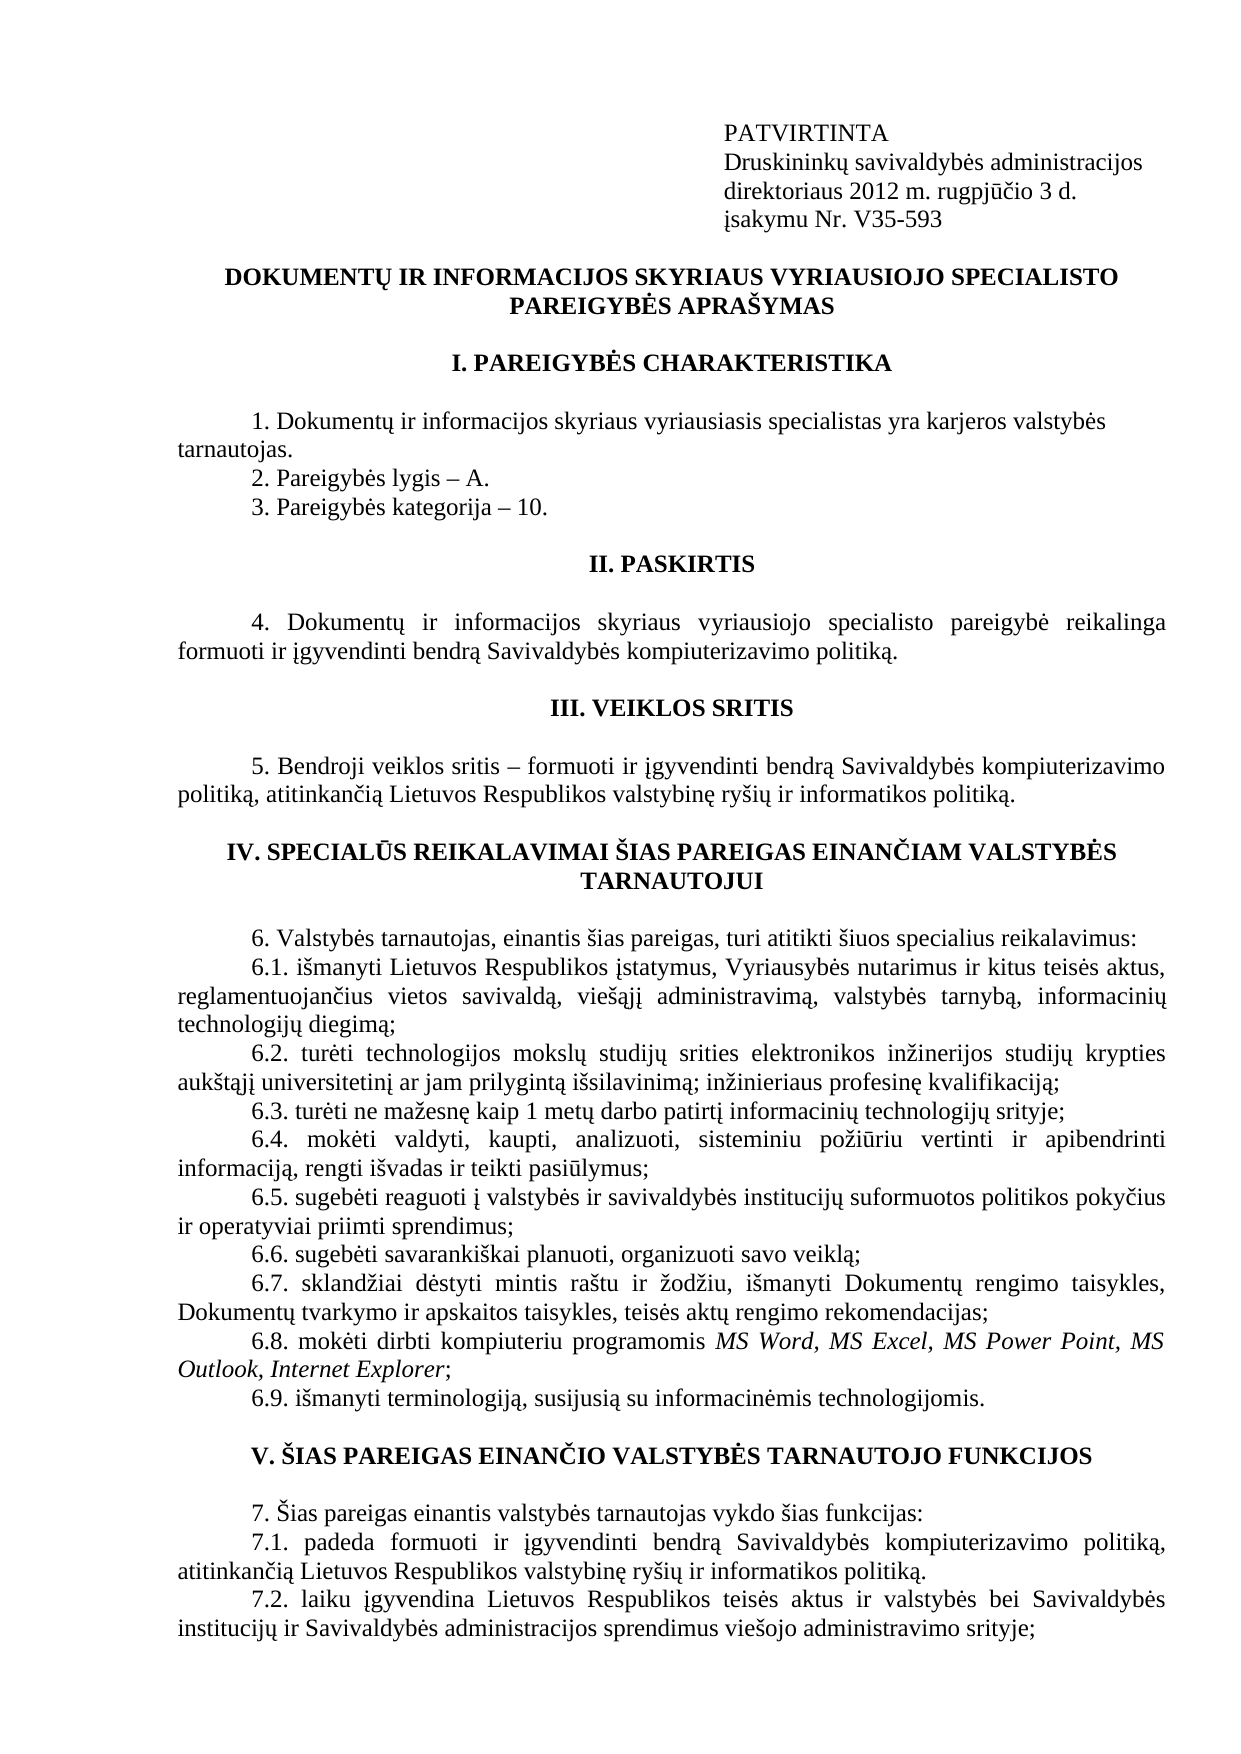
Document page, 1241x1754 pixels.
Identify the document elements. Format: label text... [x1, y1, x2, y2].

text Druskininkų savivaldybės administracijos [723, 147, 1167, 176]
text 6.5. sugebėti reaguoti į valstybės ir savivaldybės institucijų suformuotos politikos pokyčius ir operatyviai priimti sprendimus; [177, 1182, 1167, 1239]
text 6. Valstybės tarnautojas, einantis šias pareigas, turi atitikti šiuos specialius reikalavimus: [177, 923, 1167, 952]
text 6.2. turėti technologijos mokslų studijų srities elektronikos inžinerijos studijų krypties aukštąjį universitetinį ar jam prilygintą išsilavinimą; inžinieriaus profesinę kvalifikaciją; [177, 1038, 1167, 1096]
text V. ŠIAS PAREIGAS EINANČIO VALSTYBĖS TARNAUTOJO FUNKCIJOS [177, 1441, 1167, 1469]
text II. PASKIRTIS [177, 549, 1167, 578]
text 6.3. turėti ne mažesnę kaip 1 metų darbo patirtį informacinių technologijų srityje; [177, 1096, 1167, 1124]
text įsakymu Nr. V35-593 [723, 204, 1167, 233]
text 6.6. sugebėti savarankiškai planuoti, organizuoti savo veiklą; [177, 1239, 1167, 1268]
text DOKUMENTŲ IR INFORMACIJOS SKYRIAUS VYRIAUSIOJO SPECIALISTO PAREIGYBĖS APRAŠYMAS [177, 262, 1167, 319]
text 6.4. mokėti valdyti, kaupti, analizuoti, sisteminiu požiūriu vertinti ir apibendrinti informaciją, rengti išvadas ir teikti pasiūlymus; [177, 1124, 1167, 1182]
text 6.9. išmanyti terminologiją, susijusią su informacinėmis technologijomis. [177, 1383, 1167, 1412]
text 7.2. laiku įgyvendina Lietuvos Respublikos teisės aktus ir valstybės bei Savivaldybės institucijų ir Savivaldybės administracijos sprendimus viešojo administravimo srityje; [177, 1584, 1167, 1642]
text I. PAREIGYBĖS CHARAKTERISTIKA [177, 348, 1167, 377]
text 6.1. išmanyti Lietuvos Respublikos įstatymus, Vyriausybės nutarimus ir kitus teisės aktus, reglamentuojančius vietos savivaldą, viešąjį administravimą, valstybės tarnybą, informacinių technologijų diegimą; [177, 952, 1167, 1038]
text 4. Dokumentų ir informacijos skyriaus vyriausiojo specialisto pareigybė reikalinga formuoti ir įgyvendinti bendrą Savivaldybės kompiuterizavimo politiką. [177, 607, 1167, 664]
text IV. SPECIALŪS REIKALAVIMAI ŠIAS PAREIGAS EINANČIAM VALSTYBĖS TARNAUTOJUI [177, 837, 1167, 894]
text direktoriaus 2012 m. rugpjūčio 3 d. [723, 176, 1167, 204]
text 7. Šias pareigas einantis valstybės tarnautojas vykdo šias funkcijas: [177, 1498, 1167, 1527]
text 2. Pareigybės lygis – A. [177, 463, 1167, 492]
text 1. Dokumentų ir informacijos skyriaus vyriausiasis specialistas yra karjeros valstybės tarnautojas. [177, 406, 1167, 463]
text 3. Pareigybės kategorija – 10. [177, 492, 1167, 521]
text PATVIRTINTA [723, 118, 1167, 147]
text 7.1. padeda formuoti ir įgyvendinti bendrą Savivaldybės kompiuterizavimo politiką, atitinkančią Lietuvos Respublikos valstybinę ryšių ir informatikos politiką. [177, 1527, 1167, 1584]
text 6.7. sklandžiai dėstyti mintis raštu ir žodžiu, išmanyti Dokumentų rengimo taisykles, Dokumentų tvarkymo ir apskaitos taisykles, teisės aktų rengimo rekomendacijas; [177, 1268, 1167, 1326]
text 5. Bendroji veiklos sritis – formuoti ir įgyvendinti bendrą Savivaldybės kompiuterizavimo politiką, atitinkančią Lietuvos Respublikos valstybinę ryšių ir informatikos politiką. [177, 751, 1167, 808]
text 6.8. mokėti dirbti kompiuteriu programomis MS Word, MS Excel, MS Power Point, MS Outlook, Internet Explorer; [177, 1326, 1167, 1383]
text III. VEIKLOS SRITIS [177, 693, 1167, 722]
